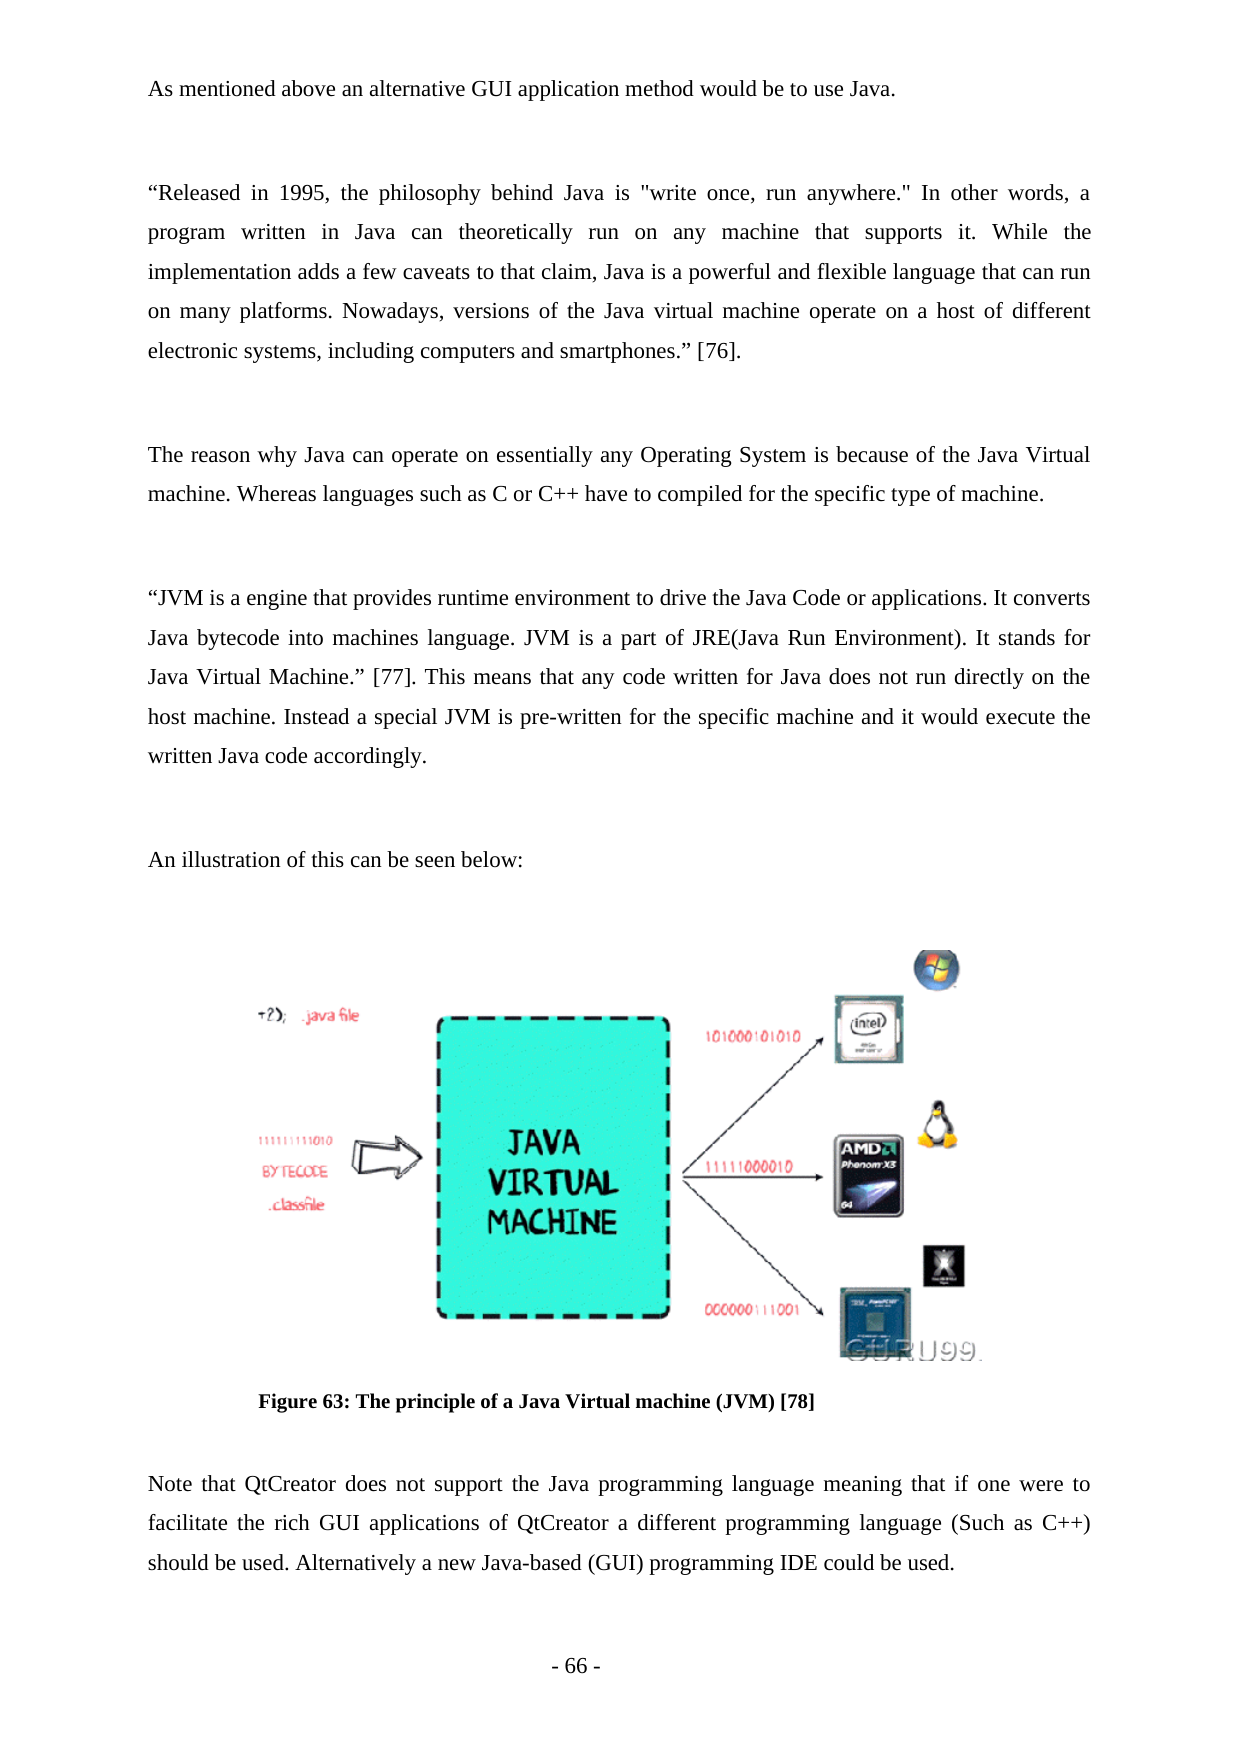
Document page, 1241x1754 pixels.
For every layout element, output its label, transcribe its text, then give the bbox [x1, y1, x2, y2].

text As mentioned above an alternative GUI application method would be to use Java. [148, 75, 1092, 101]
text “Released in 1995, the philosophy behind Java is "write once, run anywhere." In other words, a program written in Java can theoretically run on any machine that supports it. While the implementation adds a few caveats to that claim, Java is a powerful and flexible language that can run on many platforms. Nowadays, versions of the Java virtual machine operate on a host of different electronic systems, including computers and smartphones.” [76]. [148, 179, 1092, 363]
picture [258, 950, 982, 1361]
text “JVM is a engine that provides runtime environment to drive the Java Code or applications. It converts Java bytecode into machines language. JVM is a part of JRE(Java Run Environment). It stands for Java Virtual Machine.” [77]. This means that any code written for Java does not run directly on the host machine. Instead a special JVM is pre-written for the specific machine and it would execute the written Java code accordingly. [148, 584, 1092, 768]
text Figure 63: The principle of a Java Virtual machine (JVM) [78] [258, 1361, 982, 1413]
text Note that QtCreator does not support the Java programming language meaning that if one were to facilitate the rich GUI applications of QtCreator a different programming language (Such as C++) should be used. Alternatively a new Java-based (GUI) programming IDE could be used. [148, 1470, 1092, 1575]
text An illustration of this can be seen below: [148, 846, 1092, 872]
text The reason why Java can operate on essentially any Operating System is because of the Java Virtual machine. Whereas languages such as C or C++ have to compiled for the specific type of machine. [148, 441, 1092, 507]
